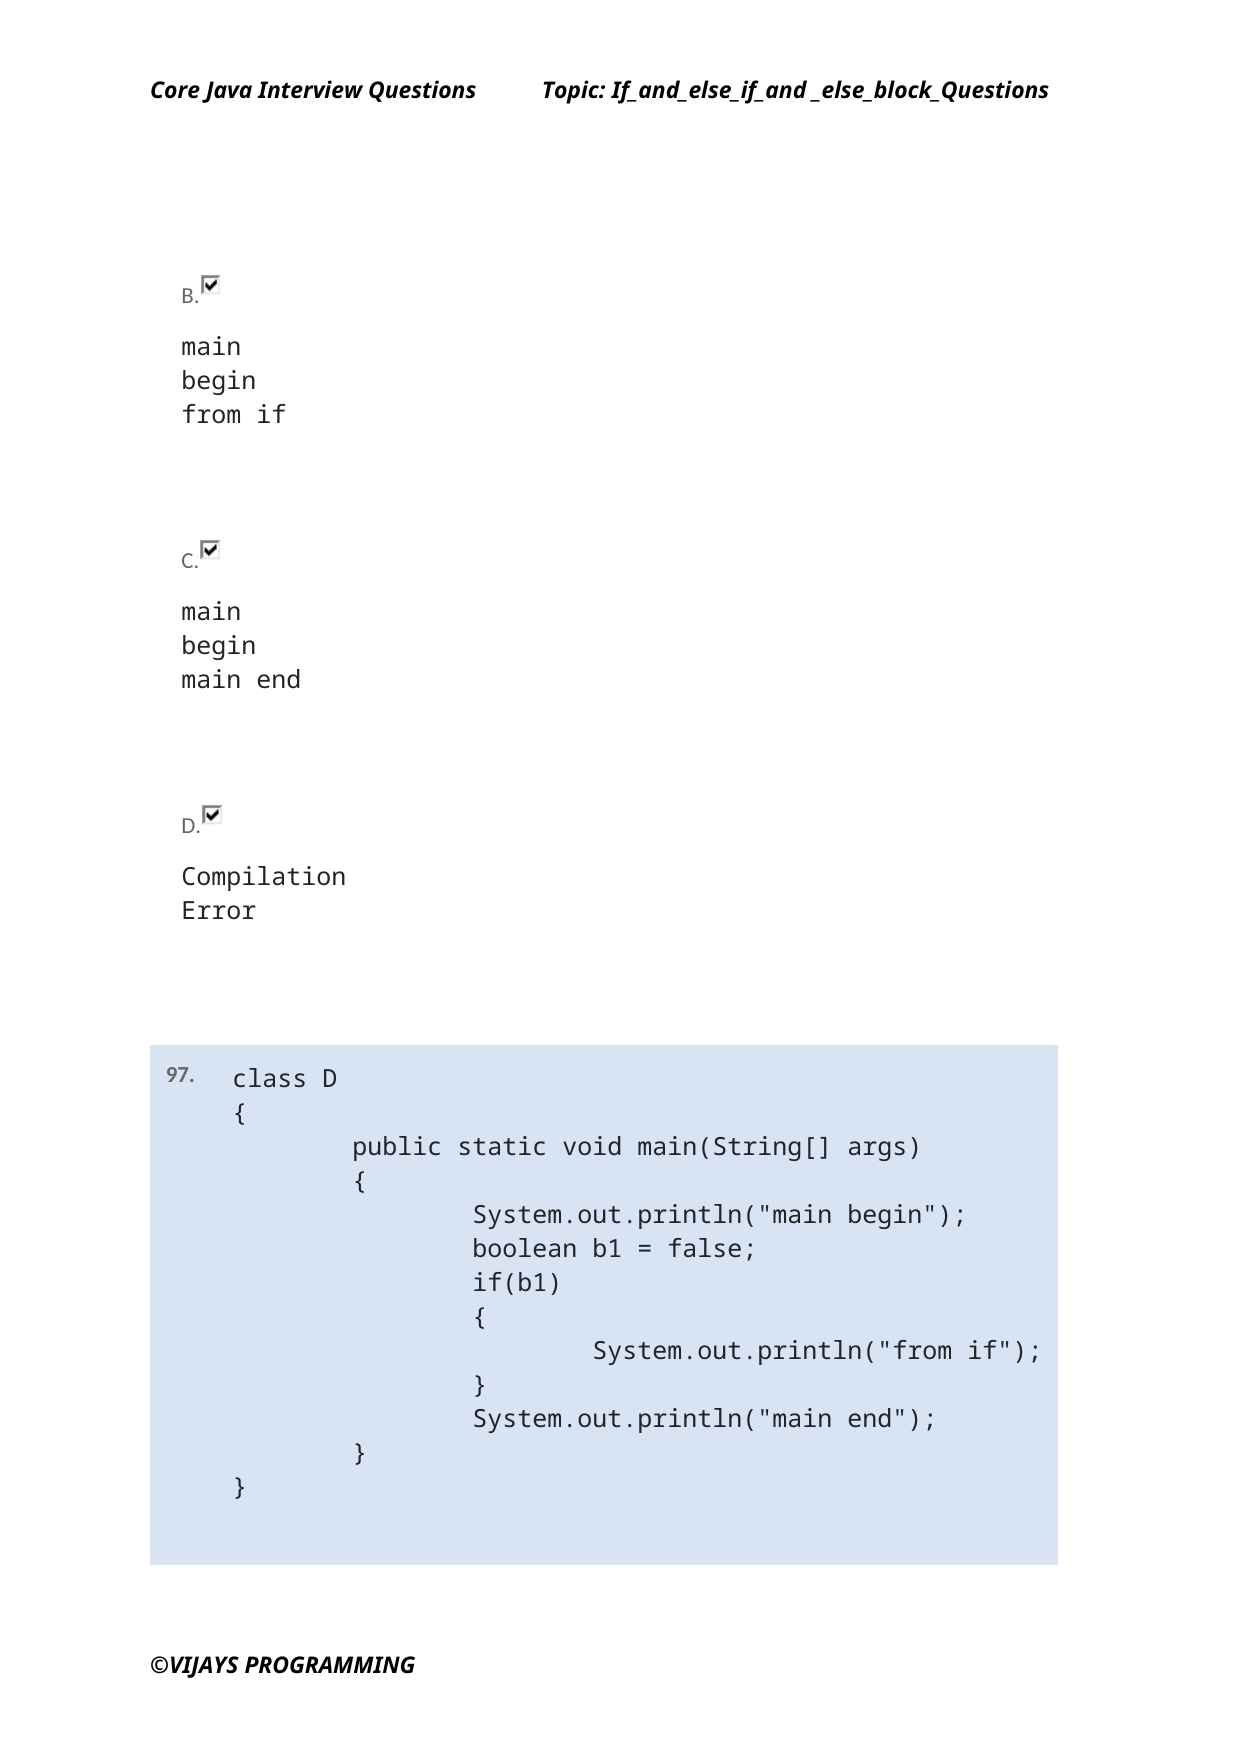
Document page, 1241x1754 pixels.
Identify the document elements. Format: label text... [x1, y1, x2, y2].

table_header [1058, 1045, 1090, 1565]
table_header class D { public static void main(String[] args) { System.out.println("main begin"); boolean b1 = false; if(b1) { System.out.println("from if"); } System.out.println("main end"); } } [216, 1045, 1058, 1565]
table_cell [150, 150, 1090, 1044]
table_header 97. [150, 1045, 216, 1565]
table_header D. Compilation Error [181, 798, 429, 1029]
table_header C. main begin main end [181, 533, 319, 798]
table_header B. main begin from if [181, 268, 319, 533]
table_header [181, 166, 319, 268]
